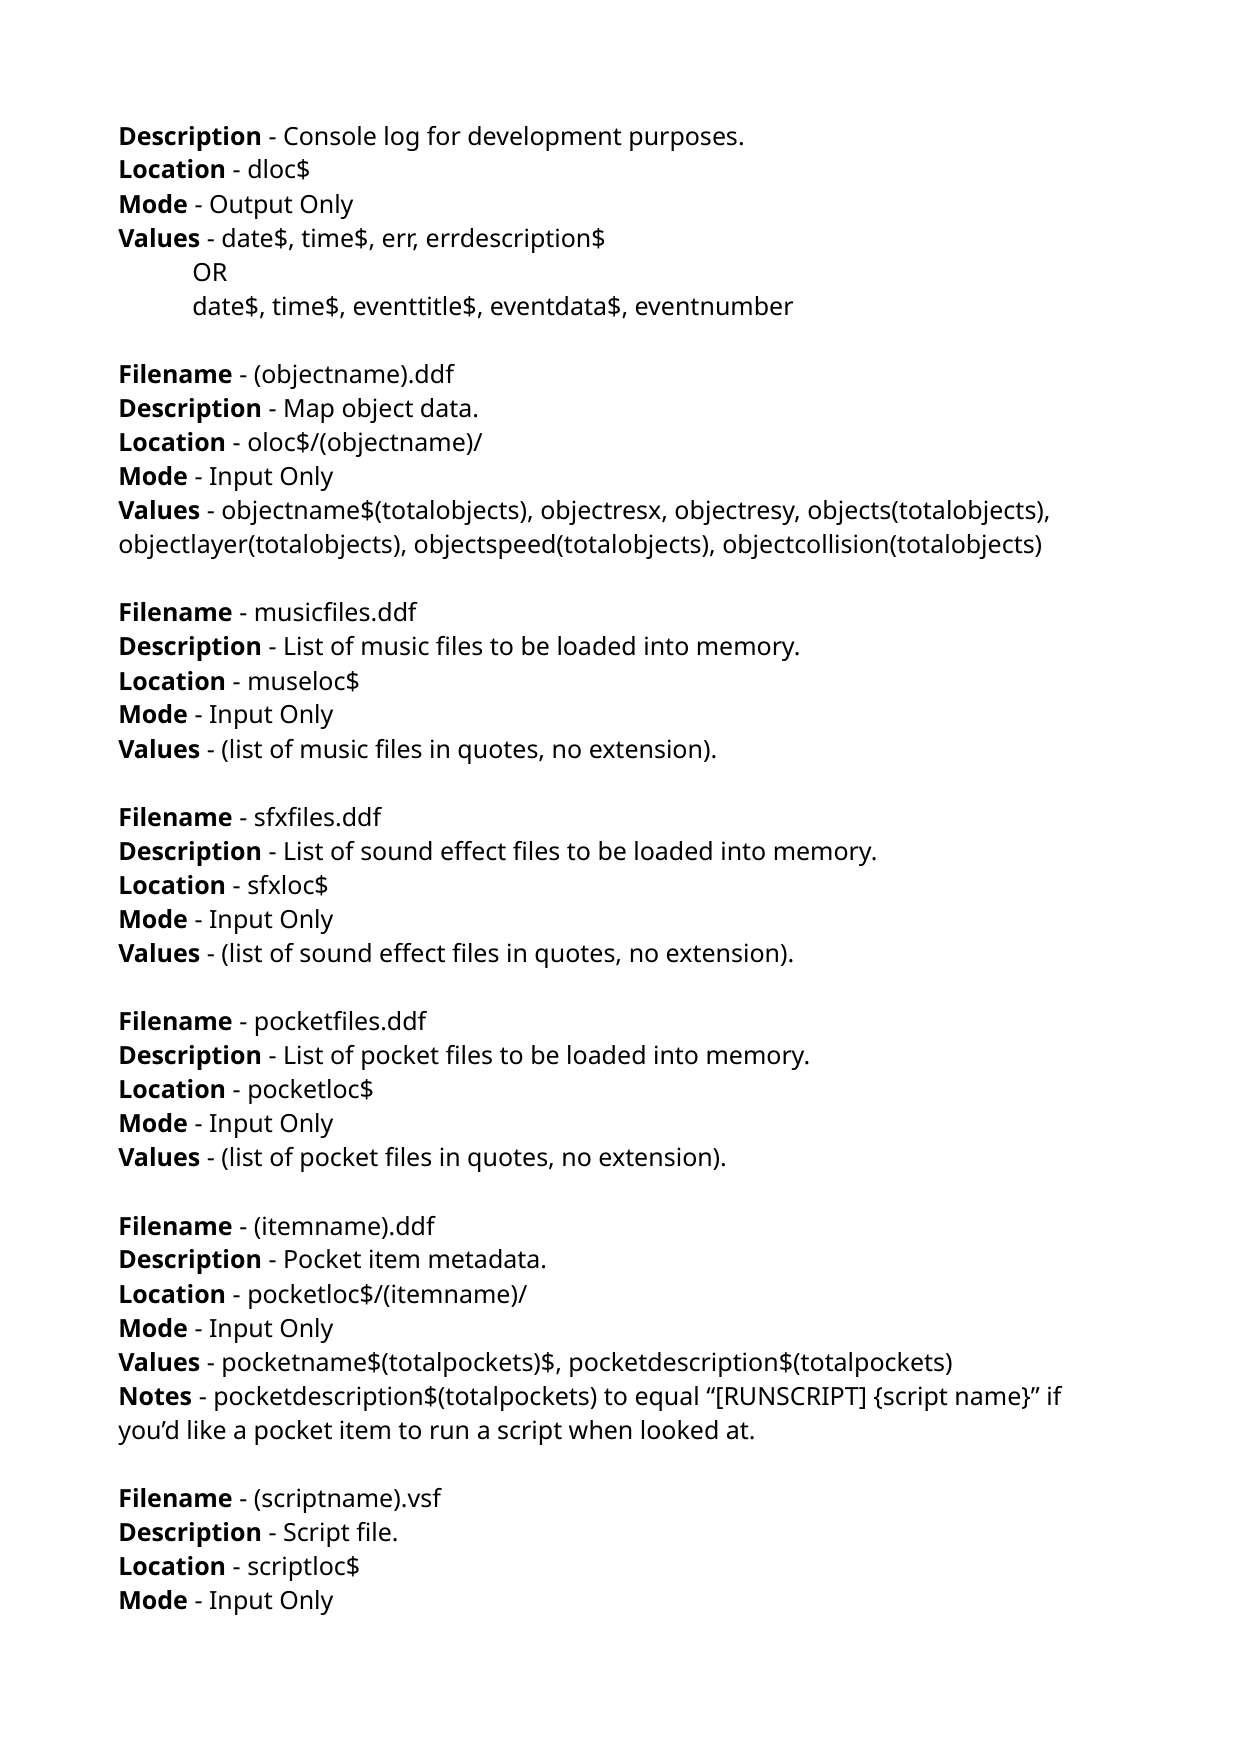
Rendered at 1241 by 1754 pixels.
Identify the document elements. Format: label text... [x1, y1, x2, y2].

text OR [118, 254, 1122, 288]
text Description - List of music files to be loaded into memory. [118, 629, 1122, 663]
text Mode - Input Only [118, 1106, 1122, 1140]
text Filename - (scriptname).vsf [118, 1481, 1122, 1515]
text Location - pocketloc$/(itemname)/ [118, 1276, 1122, 1310]
text Notes - pocketdescription$(totalpockets) to equal “[RUNSCRIPT] {script name}” if you’d like a pocket item to run a script when looked at. [118, 1378, 1122, 1447]
text Mode - Input Only [118, 1310, 1122, 1344]
text Mode - Input Only [118, 459, 1122, 493]
text Description - Script file. [118, 1515, 1122, 1549]
text Values - date$, time$, err, errdescription$ [118, 220, 1122, 254]
text Location - museloc$ [118, 663, 1122, 697]
text Mode - Input Only [118, 1583, 1122, 1617]
text Filename - (objectname).ddf [118, 357, 1122, 391]
text Location - dloc$ [118, 152, 1122, 186]
text Filename - sfxfiles.ddf [118, 799, 1122, 833]
text Values - pocketname$(totalpockets)$, pocketdescription$(totalpockets) [118, 1344, 1122, 1378]
text Description - Pocket item metadata. [118, 1242, 1122, 1276]
text Filename - (itemname).ddf [118, 1208, 1122, 1242]
text Location - scriptloc$ [118, 1549, 1122, 1583]
text Filename - pocketfiles.ddf [118, 1004, 1122, 1038]
text Description - Map object data. [118, 391, 1122, 425]
text Location - pocketloc$ [118, 1072, 1122, 1106]
text Location - sfxloc$ [118, 867, 1122, 902]
text Values - (list of pocket files in quotes, no extension). [118, 1140, 1122, 1174]
text Description - List of sound effect files to be loaded into memory. [118, 833, 1122, 867]
text Description - Console log for development purposes. [118, 118, 1122, 152]
text Values - objectname$(totalobjects), objectresx, objectresy, objects(totalobjects), objectlayer(totalobjects), objectspeed(totalobjects), objectcollision(totalobjects) [118, 493, 1122, 561]
text Values - (list of music files in quotes, no extension). [118, 731, 1122, 765]
text Values - (list of sound effect files in quotes, no extension). [118, 936, 1122, 970]
text Mode - Input Only [118, 902, 1122, 936]
text date$, time$, eventtitle$, eventdata$, eventnumber [118, 288, 1122, 322]
text Location - oloc$/(objectname)/ [118, 425, 1122, 459]
text Description - List of pocket files to be loaded into memory. [118, 1038, 1122, 1072]
text Mode - Input Only [118, 697, 1122, 731]
text Mode - Output Only [118, 186, 1122, 220]
text Filename - musicfiles.ddf [118, 595, 1122, 629]
